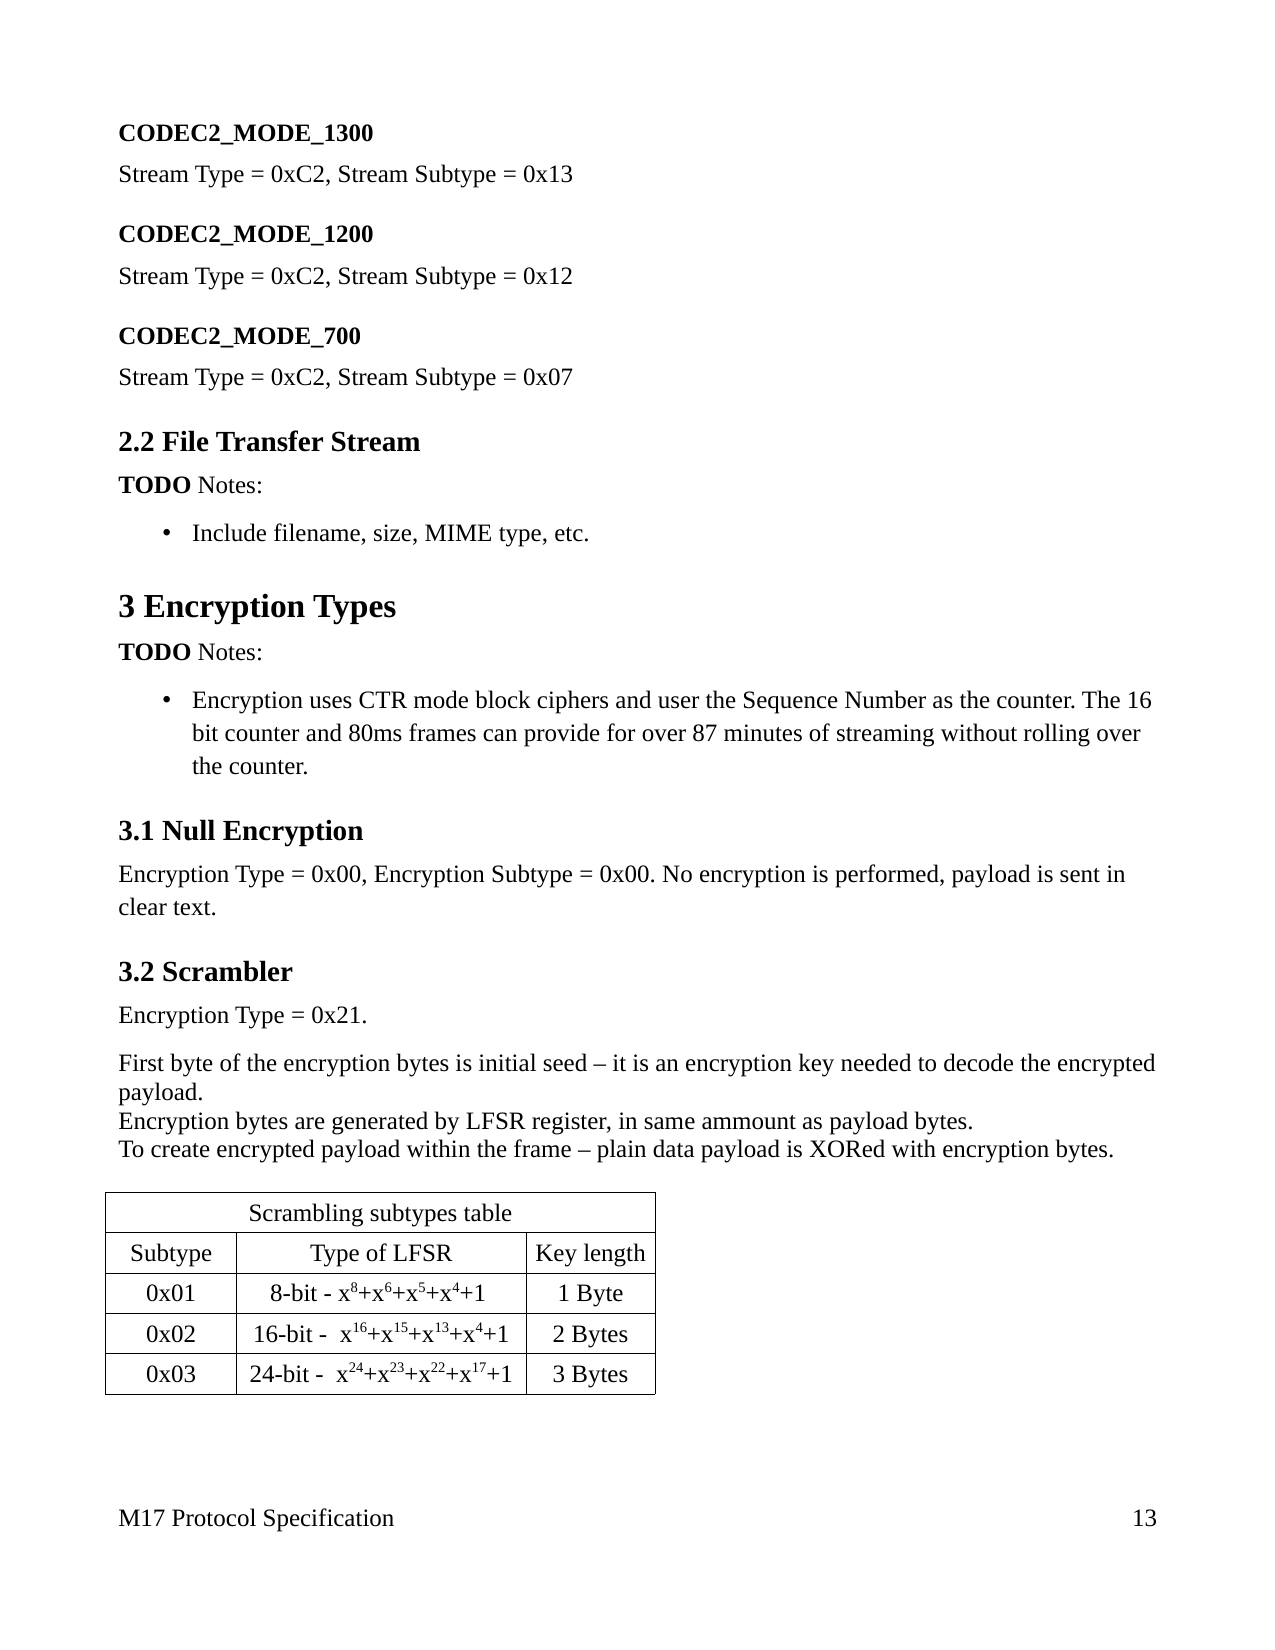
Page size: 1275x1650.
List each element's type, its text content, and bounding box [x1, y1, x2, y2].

list Encryption uses CTR mode block ciphers and user the Sequence Number as the counter. The 16 bit counter and 80ms frames can provide for over 87 minutes of streaming without rolling over the counter. [162, 685, 1157, 780]
table_cell Type of LFSR [237, 1233, 526, 1273]
text Encryption Type = 0x00, Encryption Subtype = 0x00. No encryption is performed, payload is sent in clear text. [118, 859, 1157, 921]
table_cell 0x03 [106, 1354, 236, 1393]
text Stream Type = 0xC2, Stream Subtype = 0x07 [118, 362, 1157, 391]
table_cell 2 Bytes [527, 1314, 655, 1353]
subtitle CODEC2_MODE_700 [118, 321, 1157, 349]
text Encryption Type = 0x21. [118, 1001, 1157, 1029]
subtitle CODEC2_MODE_1300 [118, 118, 1157, 147]
subtitle 3.1 Null Encryption [118, 813, 1157, 847]
table_cell 0x02 [106, 1314, 236, 1353]
table_cell Key length [527, 1233, 655, 1273]
subtitle 2.2 File Transfer Stream [118, 424, 1157, 458]
subtitle CODEC2_MODE_1200 [118, 219, 1157, 248]
table_cell 3 Bytes [527, 1354, 655, 1393]
table_cell Subtype [106, 1233, 236, 1273]
table_cell 0x01 [106, 1274, 236, 1313]
text TODO Notes: [118, 637, 1157, 666]
table_cell 16-bit - x16+x15+x13+x4+1 [237, 1314, 526, 1353]
text Encryption bytes are generated by LFSR register, in same ammount as payload bytes. [118, 1106, 1157, 1134]
text Stream Type = 0xC2, Stream Subtype = 0x12 [118, 261, 1157, 289]
subtitle 3 Encryption Types [118, 586, 1157, 625]
text Stream Type = 0xC2, Stream Subtype = 0x13 [118, 159, 1157, 188]
text To create encrypted payload within the frame – plain data payload is XORed with encryption bytes. [118, 1134, 1157, 1163]
text First byte of the encryption bytes is initial seed – it is an encryption key needed to decode the encrypted payload. [118, 1048, 1157, 1106]
subtitle 3.2 Scrambler [118, 954, 1157, 988]
table_cell 8-bit - x8+x6+x5+x4+1 [237, 1274, 526, 1313]
table_cell 1 Byte [527, 1274, 655, 1313]
table_cell 24-bit - x24+x23+x22+x17+1 [237, 1354, 526, 1393]
table_header Scrambling subtypes table [106, 1193, 655, 1232]
text TODO Notes: [118, 470, 1157, 499]
list Include filename, size, MIME type, etc. [162, 518, 1157, 547]
